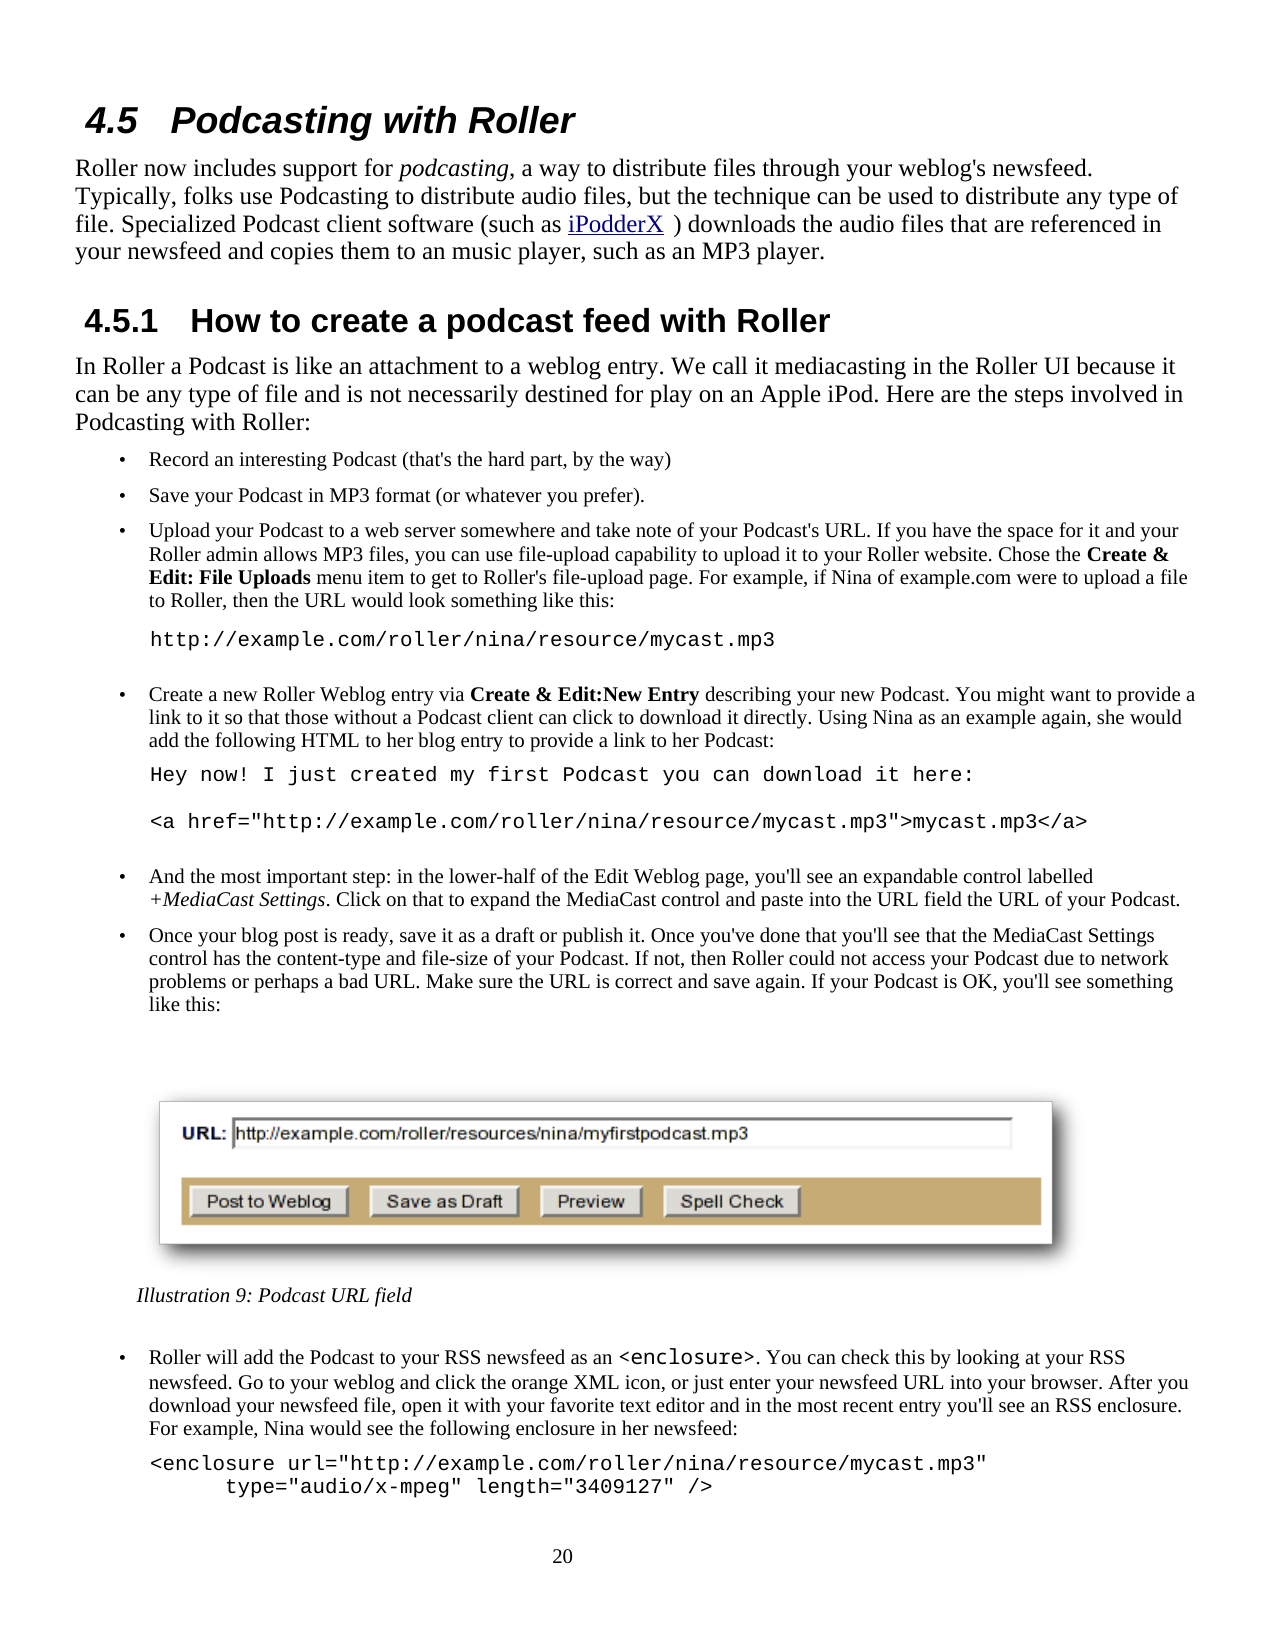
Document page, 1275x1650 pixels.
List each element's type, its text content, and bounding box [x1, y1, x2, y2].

text Illustration 9: Podcast URL field [136, 1284, 1092, 1307]
text http://example.com/roller/nina/resource/mycast.mp3 [75, 624, 1200, 653]
text type="audio/x-mpeg" length="3409127" /> [75, 1476, 1200, 1500]
text <a href="http://example.com/roller/nina/resource/mycast.mp3">mycast.mp3</a> [75, 812, 1200, 835]
list Once your blog post is ready, save it as a draft or publish it. Once you've done that you'll see that the MediaCast Settings control has the content-type and file-size of your Podcast. If not, then Roller could not access your Podcast due to network problems or perhaps a bad URL. Make sure the URL is correct and save again. If your Podcast is OK, you'll see something like this: [119, 923, 1200, 1016]
list Record an interesting Podcast (that's the hard part, by the way) [119, 448, 1200, 471]
picture [136, 1078, 1092, 1284]
text <enclosure url="http://example.com/roller/nina/resource/mycast.mp3" [75, 1452, 1200, 1476]
text Roller now includes support for podcasting, a way to distribute files through your weblog's newsfeed. Typically, folks use Podcasting to distribute audio files, but the technique can be used to distribute any type of file. Specialized Podcast client software (such as iPodderX) downloads the audio files that are referenced in your newsfeed and copies them to an music player, such as an MP3 player. [75, 154, 1200, 265]
text Hey now! I just created my first Podcast you can download it here: [75, 764, 1200, 788]
list And the most important step: in the lower-half of the Edit Weblog page, you'll see an expandable control labelled +MediaCast Settings. Click on that to expand the MediaCast control and paste into the URL field the URL of your Podcast. [119, 865, 1200, 911]
list Roller will add the Podcast to your RSS newsfeed as an <enclosure>. You can check this by looking at your RSS newsfeed. Go to your weblog and click the orange XML icon, or just enter your newsfeed URL into your browser. After you download your newsfeed file, open it with your favorite text editor and in the most recent entry you'll see an RSS enclosure. For example, Nina would see the following enclosure in her newsfeed: [119, 1342, 1200, 1440]
subtitle How to create a podcast feed with Roller [75, 303, 1200, 340]
list Save your Podcast in MP3 format (or whatever you prefer). [119, 484, 1200, 507]
list Create a new Roller Weblog entry via Create & Edit:New Entry describing your new Podcast. You might want to provide a link to it so that those without a Podcast client can click to download it directly. Using Nina as an example again, she would add the following HTML to her blog entry to provide a link to her Podcast: [119, 682, 1200, 752]
subtitle Podcasting with Roller [75, 100, 1200, 142]
text In Roller a Podcast is like an attachment to a weblog entry. We call it mediacasting in the Roller UI because it can be any type of file and is not necessarily destined for play on an Apple iPod. Here are the steps involved in Podcasting with Roller: [75, 352, 1200, 436]
list Upload your Podcast to a web server somewhere and take note of your Podcast's URL. If you have the space for it and your Roller admin allows MP3 files, you can use file-upload capability to upload it to your Roller website. Chose the Create & Edit: File Uploads menu item to get to Roller's file-upload page. For example, if Nina of example.com were to upload a file to Roller, then the URL would look something like this: [119, 519, 1200, 612]
